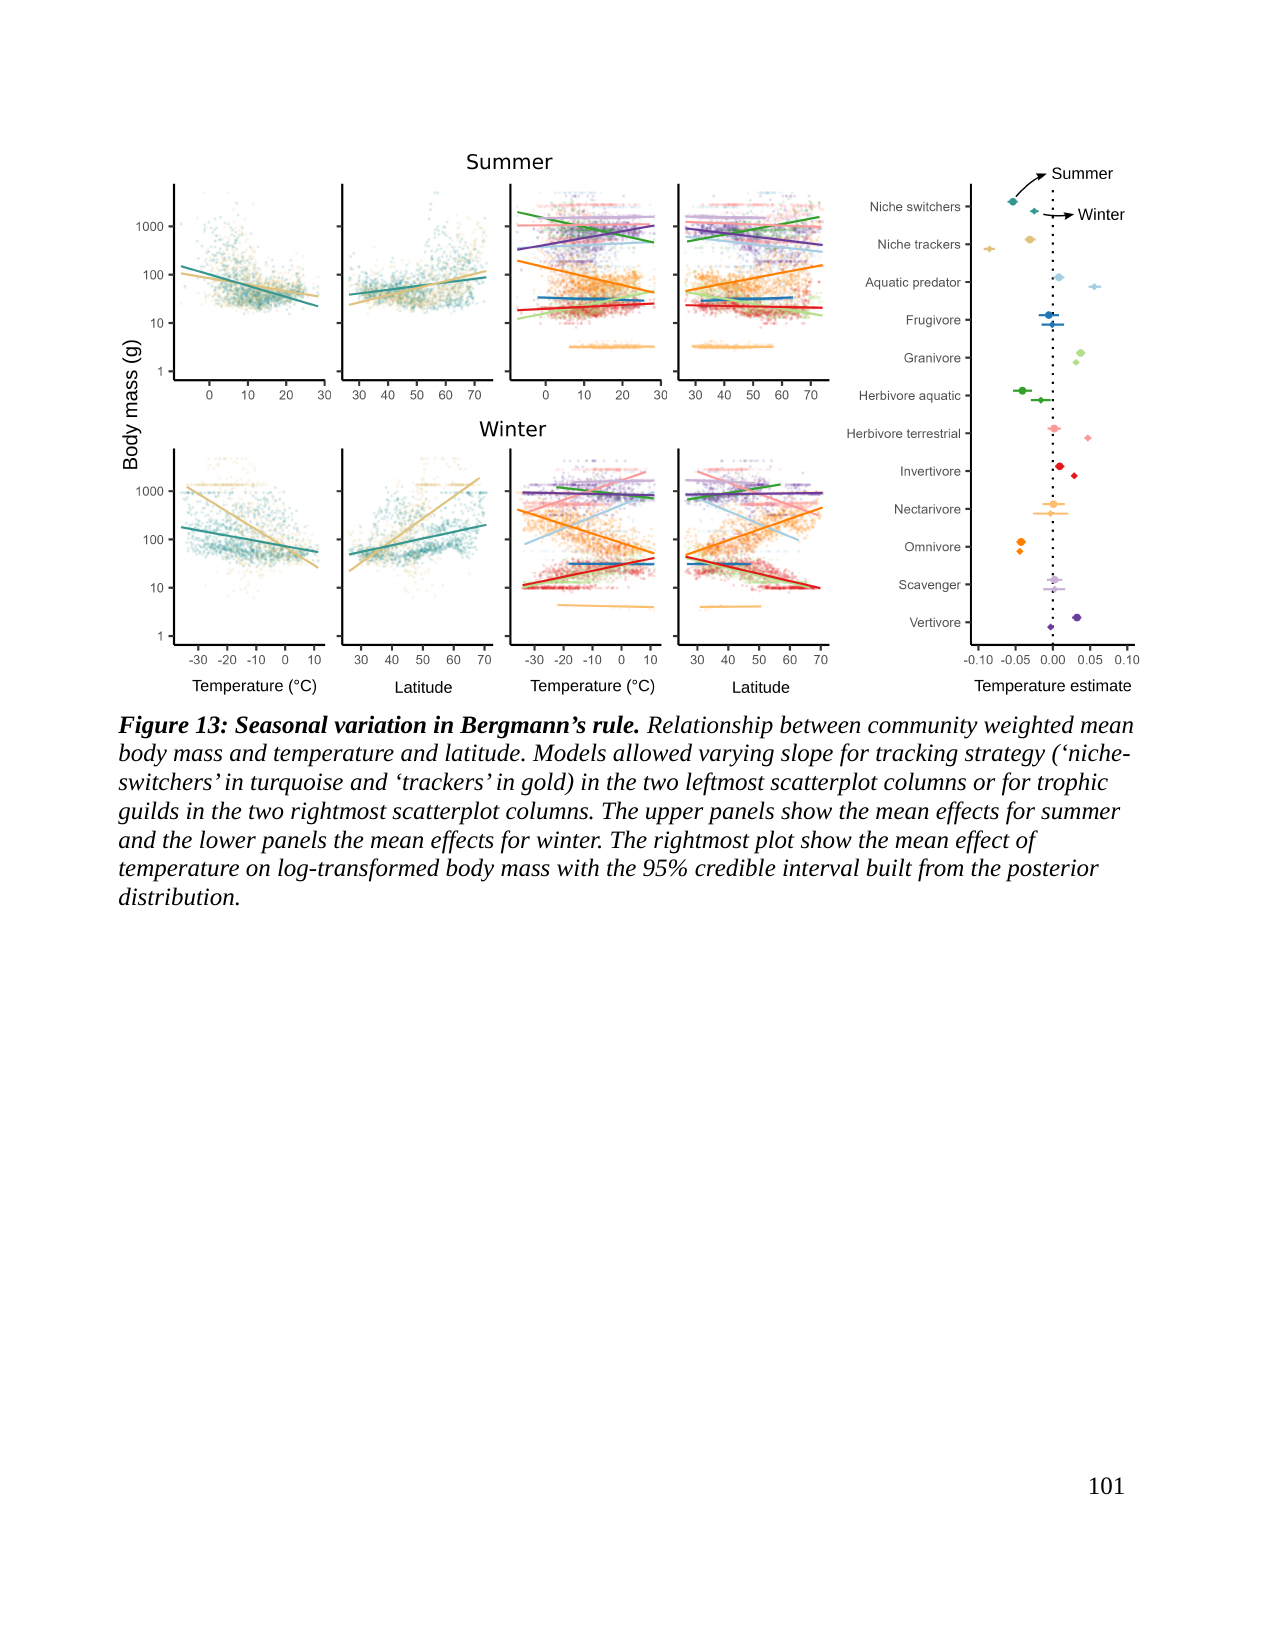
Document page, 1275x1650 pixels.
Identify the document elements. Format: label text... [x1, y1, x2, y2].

picture [118, 132, 1157, 710]
text Figure 13: Seasonal variation in Bergmann’s rule. Relationship between community weighted mean body mass and temperature and latitude. Models allowed varying slope for tracking strategy (‘niche-switchers’ in turquoise and ‘trackers’ in gold) in the two leftmost scatterplot columns or for trophic guilds in the two rightmost scatterplot columns. The upper panels show the mean effects for summer and the lower panels the mean effects for winter. The rightmost plot show the mean effect of temperature on log-transformed body mass with the 95% credible interval built from the posterior distribution. [118, 710, 1157, 911]
